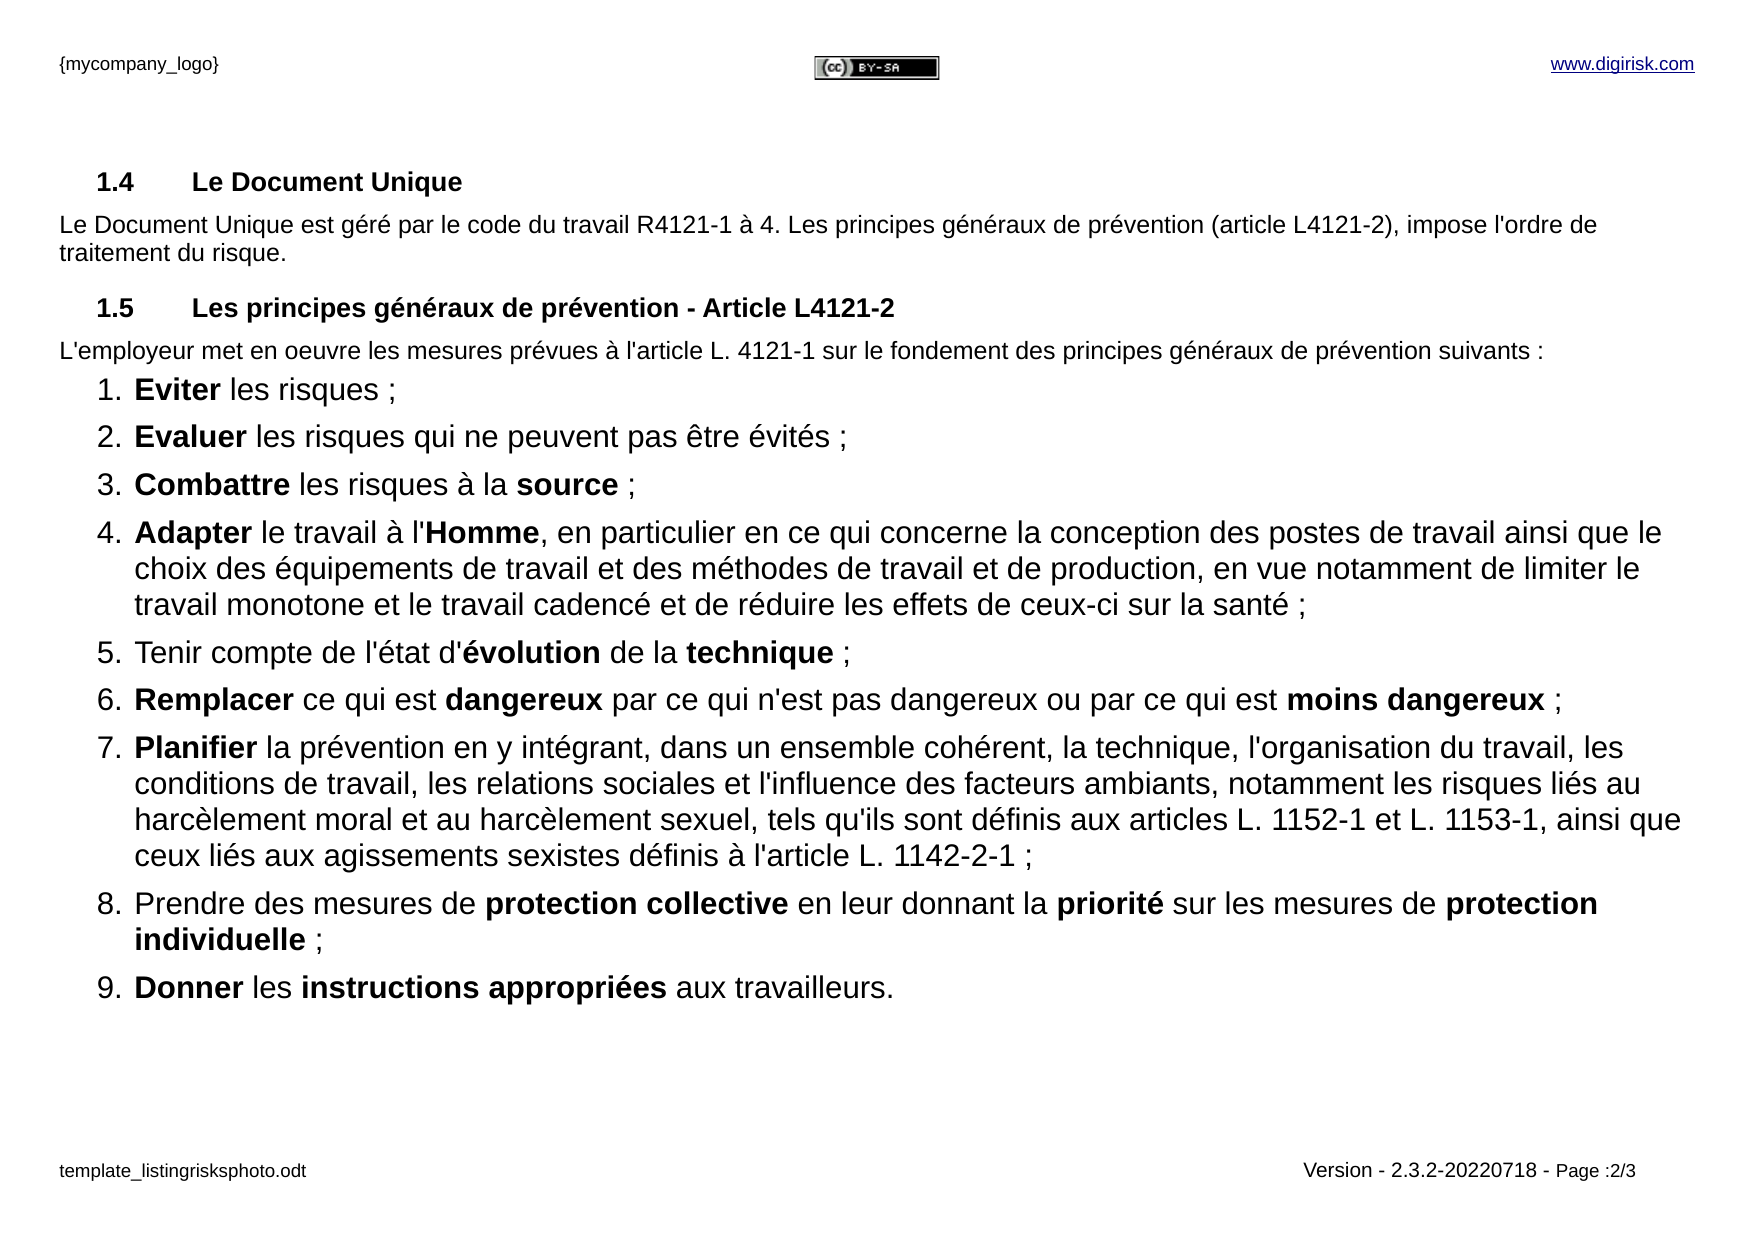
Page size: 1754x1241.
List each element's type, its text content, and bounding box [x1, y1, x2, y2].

list Evaluer les risques qui ne peuvent pas être évités ; [97, 418, 1695, 454]
text L'employeur met en oeuvre les mesures prévues à l'article L. 4121-1 sur le fondement des principes généraux de prévention suivants : [59, 336, 1695, 364]
list Prendre des mesures de protection collective en leur donnant la priorité sur les mesures de protection individuelle ; [97, 885, 1695, 957]
subtitle Le Document Unique [89, 166, 1695, 197]
list Combattre les risques à la source ; [97, 466, 1695, 502]
subtitle Les principes généraux de prévention - Article L4121-2 [89, 292, 1695, 323]
list Donner les instructions appropriées aux travailleurs. [97, 969, 1695, 1004]
list Remplacer ce qui est dangereux par ce qui n'est pas dangereux ou par ce qui est moins dangereux ; [97, 681, 1695, 717]
picture [814, 56, 940, 80]
list Tenir compte de l'état d'évolution de la technique ; [97, 634, 1695, 669]
list Adapter le travail à l'Homme, en particulier en ce qui concerne la conception des postes de travail ainsi que le choix des équipements de travail et des méthodes de travail et de production, en vue notamment de limiter le travail monotone et le travail cadencé et de réduire les effets de ceux-ci sur la santé ; [97, 514, 1695, 622]
list Planifier la prévention en y intégrant, dans un ensemble cohérent, la technique, l'organisation du travail, les conditions de travail, les relations sociales et l'influence des facteurs ambiants, notamment les risques liés au harcèlement moral et au harcèlement sexuel, tels qu'ils sont définis aux articles L. 1152-1 et L. 1153-1, ainsi que ceux liés aux agissements sexistes définis à l'article L. 1142-2-1 ; [97, 729, 1695, 873]
text Le Document Unique est géré par le code du travail R4121-1 à 4. Les principes généraux de prévention (article L4121-2), impose l'ordre de traitement du risque. [59, 209, 1695, 267]
list Eviter les risques ; [97, 371, 1695, 406]
